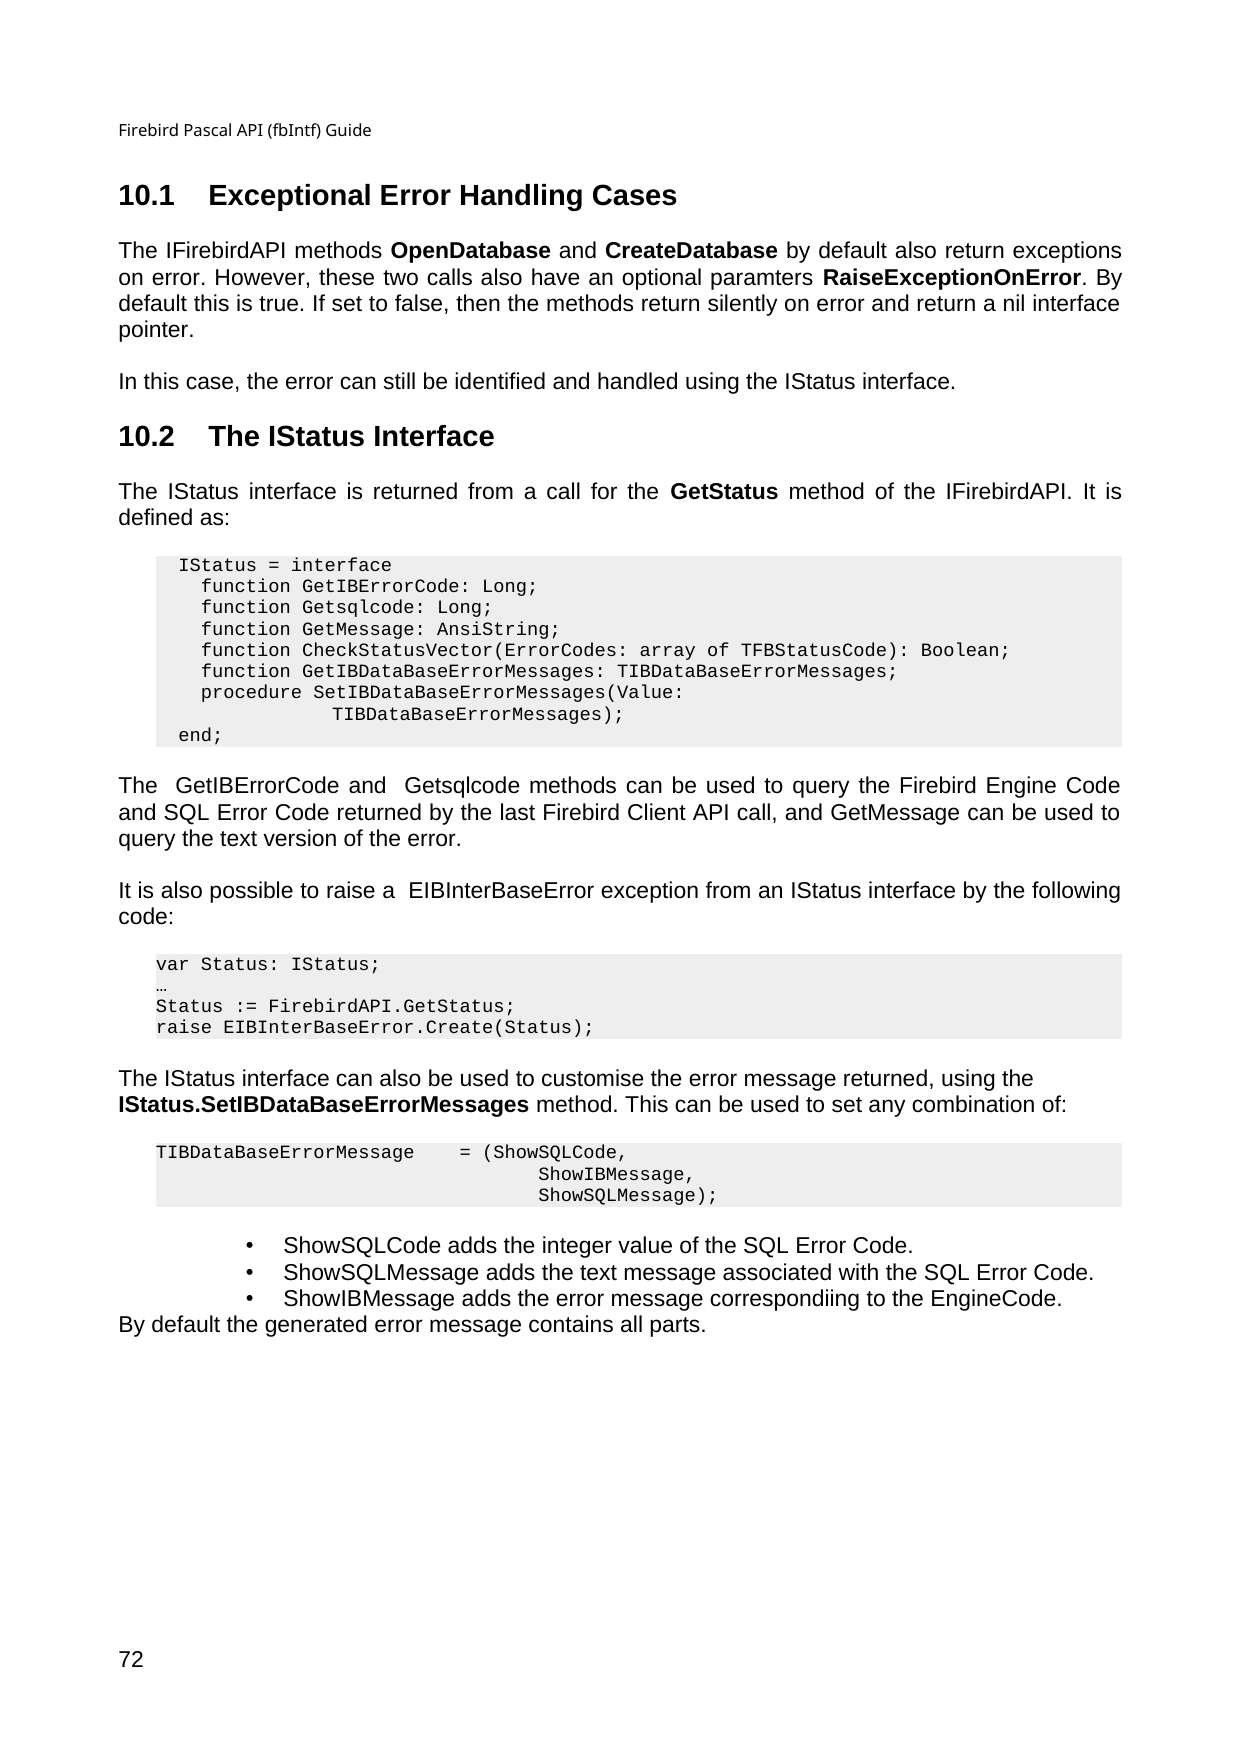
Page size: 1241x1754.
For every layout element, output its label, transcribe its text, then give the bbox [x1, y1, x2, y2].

text … [156, 976, 1122, 997]
text The IStatus interface is returned from a call for the GetStatus method of the IFirebirdAPI. It is defined as: [118, 478, 1122, 531]
text In this case, the error can still be identified and handled using the IStatus interface. [118, 368, 1122, 394]
text end; [156, 726, 1122, 747]
text Status := FirebirdAPI.GetStatus; [156, 997, 1122, 1018]
text function CheckStatusVector(ErrorCodes: array of TFBStatusCode): Boolean; [156, 641, 1122, 662]
text function GetIBDataBaseErrorMessages: TIBDataBaseErrorMessages; [156, 662, 1122, 683]
text By default the generated error message contains all parts. [118, 1311, 1122, 1338]
subtitle Exceptional Error Handling Cases [118, 178, 1122, 212]
text TIBDataBaseErrorMessage = (ShowSQLCode, [156, 1143, 1122, 1164]
text The GetIBErrorCode and Getsqlcode methods can be used to query the Firebird Engine Code and SQL Error Code returned by the last Firebird Client API call, and GetMessage can be used to query the text version of the error. [118, 772, 1122, 852]
text IStatus = interface [156, 556, 1122, 577]
text ShowSQLMessage); [156, 1186, 1122, 1207]
text function Getsqlcode: Long; [156, 598, 1122, 619]
subtitle The IStatus Interface [118, 419, 1122, 452]
text It is also possible to raise a EIBInterBaseError exception from an IStatus interface by the following code: [118, 877, 1122, 929]
list ShowSQLMessage adds the text message associated with the SQL Error Code. [246, 1259, 1122, 1285]
list ShowIBMessage adds the error message correspondiing to the EngineCode. [246, 1285, 1122, 1311]
text var Status: IStatus; [156, 954, 1122, 976]
list ShowSQLCode adds the integer value of the SQL Error Code. [246, 1232, 1122, 1259]
text raise EIBInterBaseError.Create(Status); [156, 1018, 1122, 1039]
text function GetMessage: AnsiString; [156, 619, 1122, 641]
text ShowIBMessage, [156, 1164, 1122, 1186]
text The IStatus interface can also be used to customise the error message returned, using the IStatus.SetIBDataBaseErrorMessages method. This can be used to set any combination of: [118, 1065, 1122, 1117]
text procedure SetIBDataBaseErrorMessages(Value: [156, 683, 1122, 704]
text TIBDataBaseErrorMessages); [156, 704, 1122, 726]
text function GetIBErrorCode: Long; [156, 577, 1122, 598]
text The IFirebirdAPI methods OpenDatabase and CreateDatabase by default also return exceptions on error. However, these two calls also have an optional paramters RaiseExceptionOnError. By default this is true. If set to false, then the methods return silently on error and return a nil interface pointer. [118, 237, 1122, 343]
